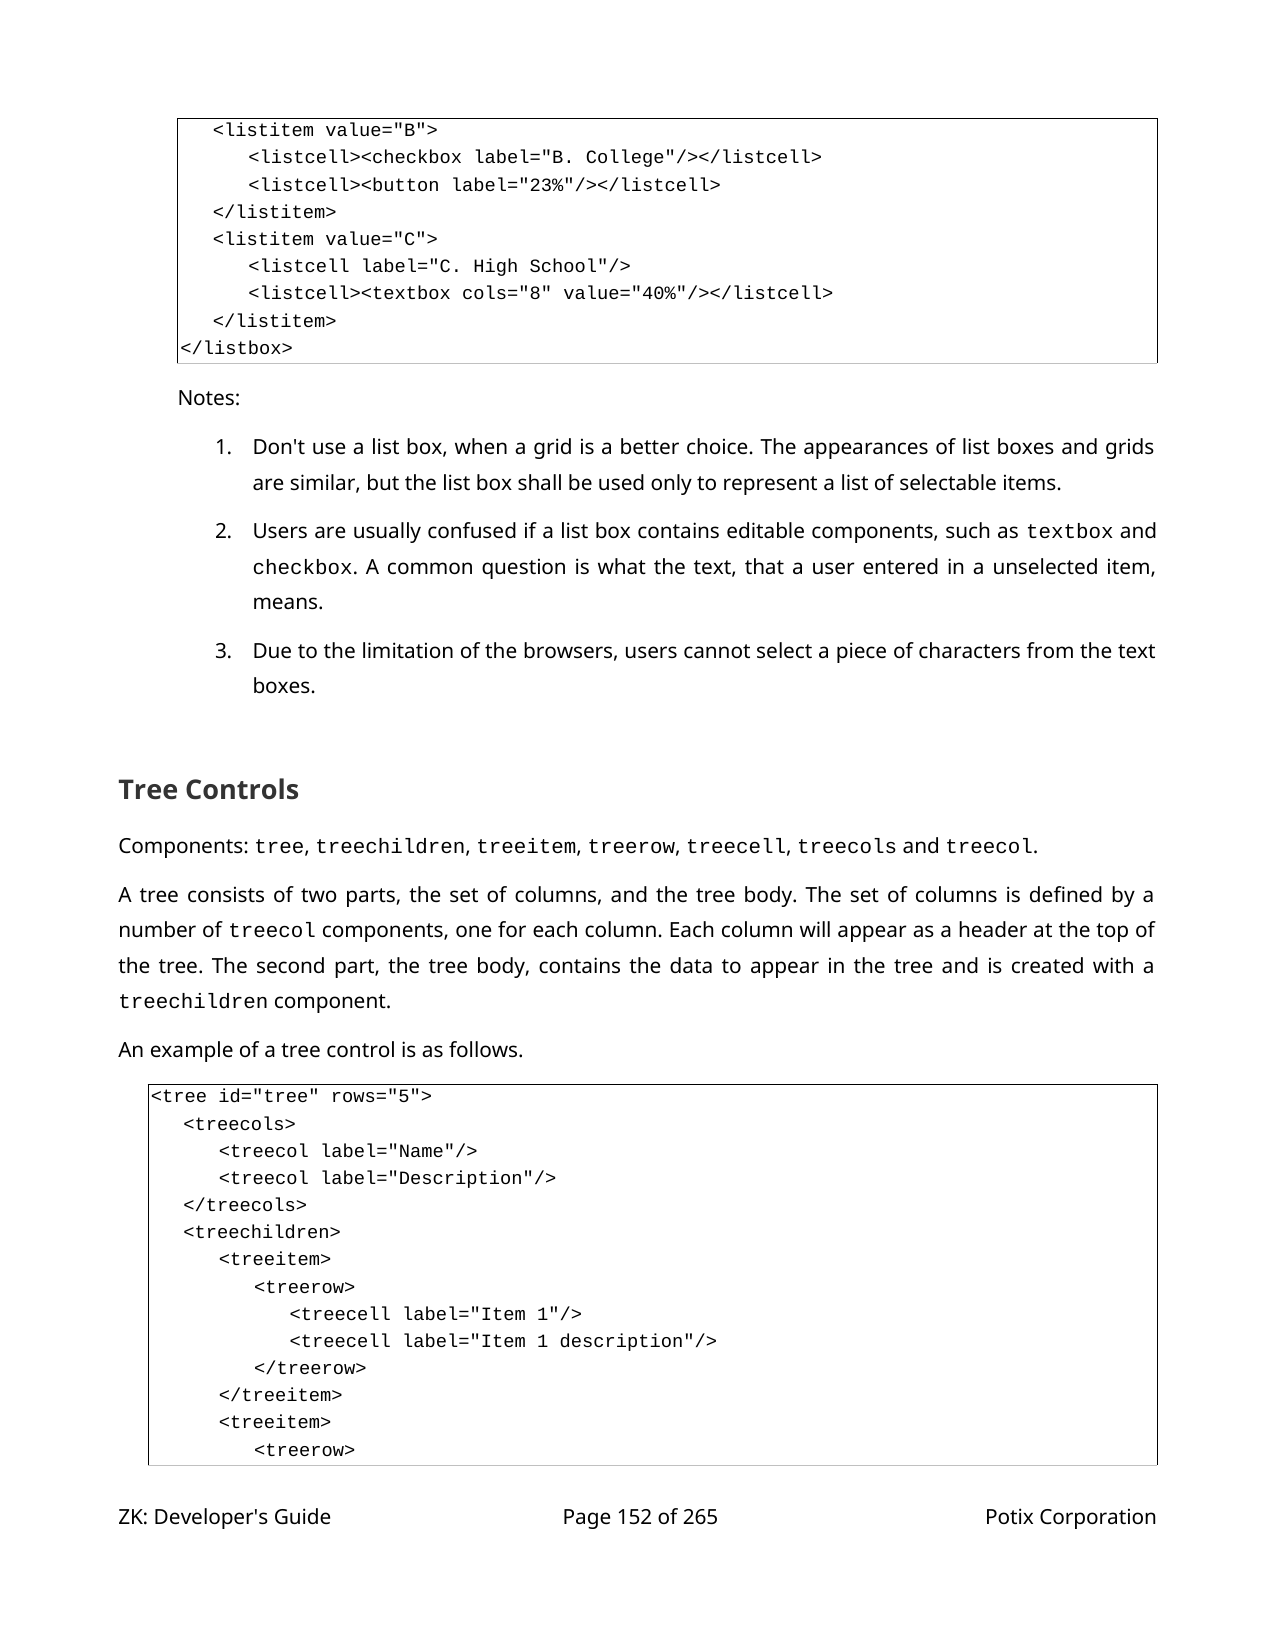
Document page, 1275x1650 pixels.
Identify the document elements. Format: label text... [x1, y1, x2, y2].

text <listcell label="C. High School"/> [178, 254, 1157, 278]
text An example of a tree control is as follows. [118, 1035, 1157, 1063]
text </listbox> [178, 336, 1157, 363]
text <treecol label="Name"/> [149, 1138, 1157, 1163]
list Don't use a list box, when a grid is a better choice. The appearances of list boxes and grids are similar, but the list box shall be used only to represent a list of selectable items. [215, 432, 1157, 496]
text <listcell><button label="23%"/></listcell> [178, 172, 1157, 197]
text </treerow> [149, 1356, 1157, 1380]
text </listitem> [178, 200, 1157, 224]
text <treerow> [149, 1274, 1157, 1299]
text <tree id="tree" rows="5"> [149, 1085, 1157, 1108]
text <listitem value="B"> [178, 119, 1157, 142]
text </listitem> [178, 308, 1157, 333]
text <treeitem> [149, 1247, 1157, 1272]
text <listcell><textbox cols="8" value="40%"/></listcell> [178, 281, 1157, 306]
text </treeitem> [149, 1383, 1157, 1407]
subtitle Tree Controls [118, 771, 1157, 807]
text <treechildren> [149, 1220, 1157, 1244]
text <treeitem> [149, 1410, 1157, 1435]
text <treecol label="Description"/> [149, 1166, 1157, 1190]
text A tree consists of two parts, the set of columns, and the tree body. The set of columns is defined by a number of treecol components, one for each column. Each column will appear as a header at the top of the tree. The second part, the tree body, contains the data to appear in the tree and is created with a treechildren component. [118, 880, 1157, 1015]
text <treecell label="Item 1"/> [149, 1302, 1157, 1326]
list Users are usually confused if a list box contains editable components, such as textbox and checkbox. A common question is what the text, that a user entered in a unselected item, means. [215, 516, 1157, 616]
text <listcell><checkbox label="B. College"/></listcell> [178, 145, 1157, 169]
text <treerow> [149, 1438, 1157, 1465]
text Notes: [177, 383, 1157, 412]
list Due to the limitation of the browsers, users cannot select a piece of characters from the text boxes. [215, 636, 1157, 700]
text Components: tree, treechildren, treeitem, treerow, treecell, treecols and treecol. [118, 831, 1157, 859]
text </treecols> [149, 1193, 1157, 1217]
text <treecols> [149, 1111, 1157, 1136]
text <treecell label="Item 1 description"/> [149, 1329, 1157, 1353]
text <listitem value="C"> [178, 227, 1157, 251]
